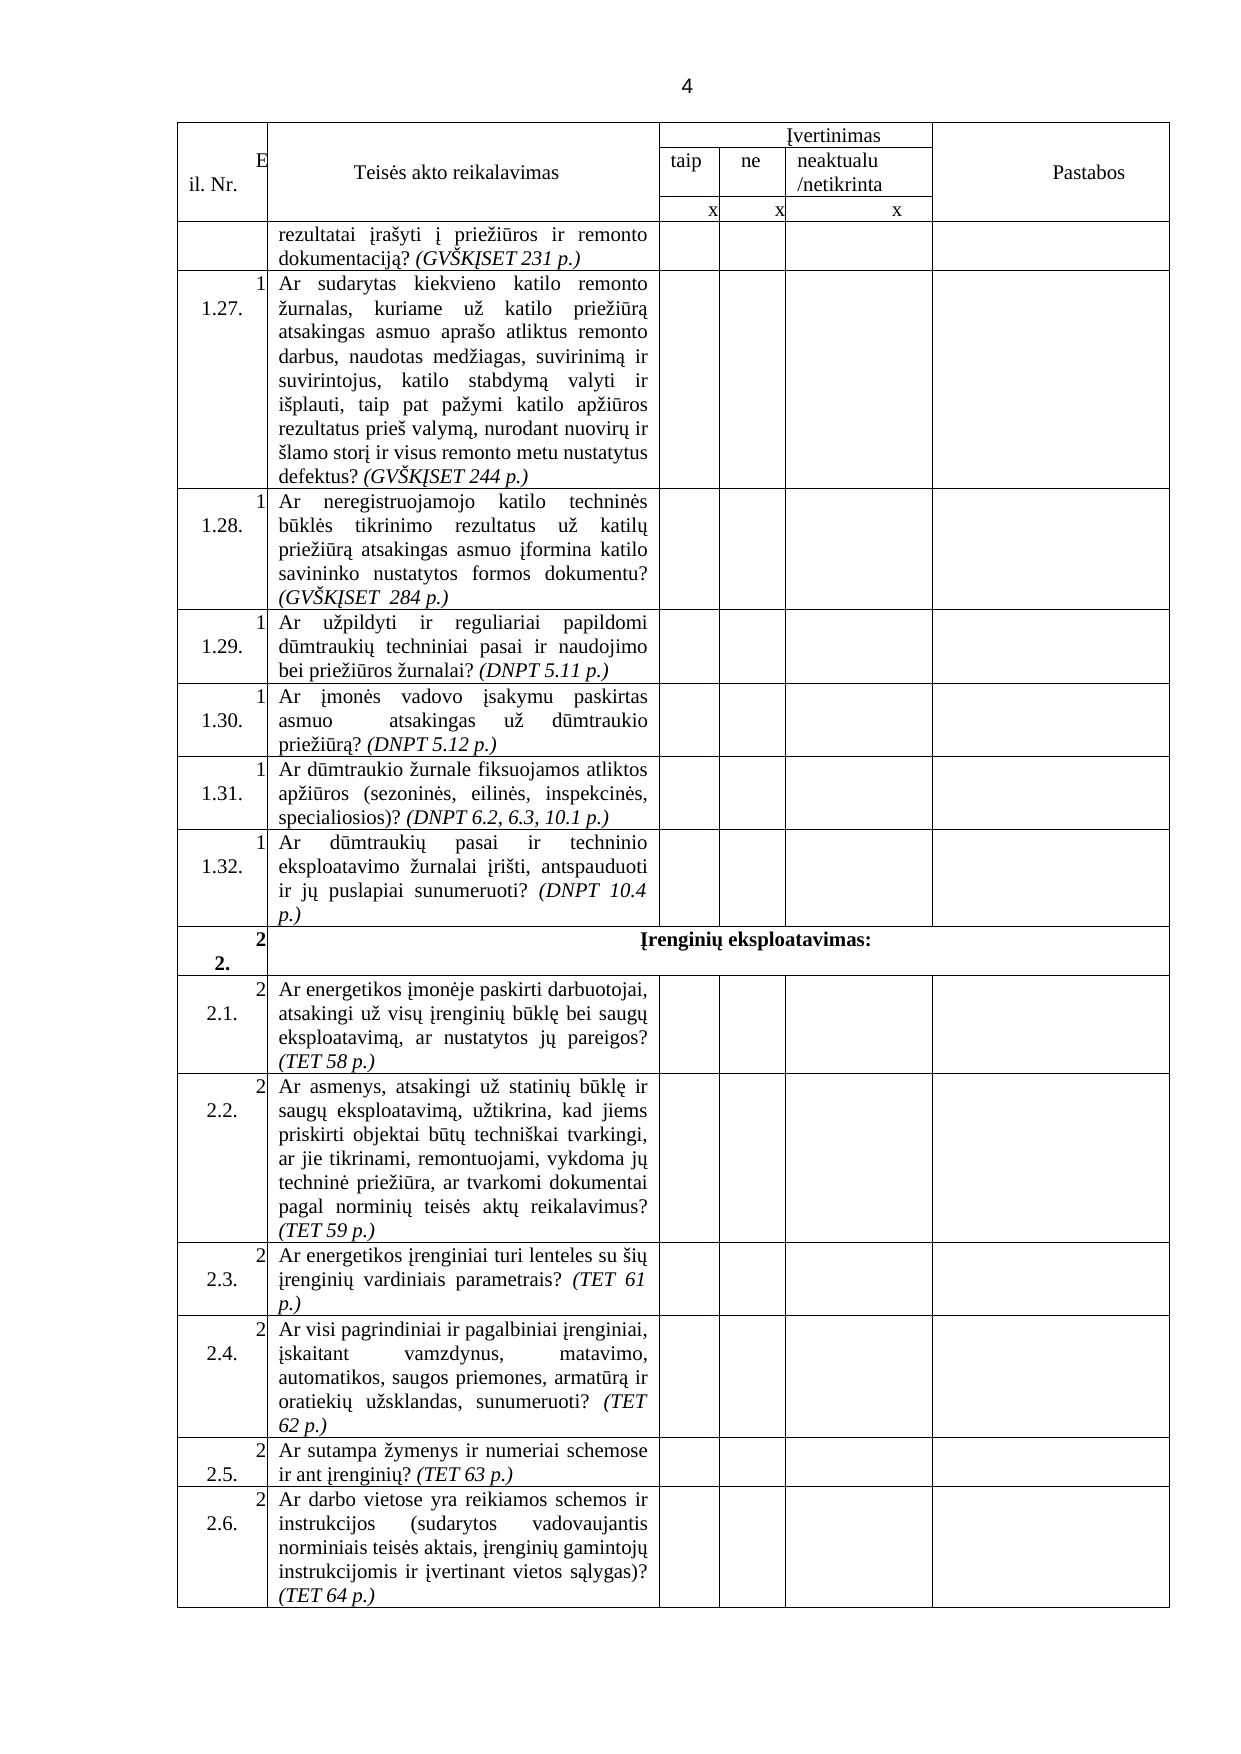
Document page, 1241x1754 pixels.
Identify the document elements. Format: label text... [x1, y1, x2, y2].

table_cell [720, 610, 785, 682]
table_cell [720, 489, 785, 609]
table_cell Ar sutampa žymenys ir numeriai schemose ir ant įrenginių? (TET 63 p.) [268, 1438, 659, 1486]
table_cell 11.30. [178, 684, 267, 756]
table_cell 22. [178, 927, 267, 975]
table_cell Ar visi pagrindiniai ir pagalbiniai įrenginiai, įskaitant vamzdynus, matavimo, automatikos, saugos priemones, armatūrą ir oratiekių užsklandas, sunumeruoti? (TET 62 p.) [268, 1316, 659, 1437]
table_cell [720, 1487, 785, 1607]
table_header Įvertinimas [660, 123, 932, 147]
table_cell Ar energetikos įmonėje paskirti darbuotojai, atsakingi už visų įrenginių būklę bei saugų eksploatavimą, ar nustatytos jų pareigos? (TET 58 p.) [268, 976, 659, 1073]
table_cell Ar užpildyti ir reguliariai papildomi dūmtraukių techniniai pasai ir naudojimo bei priežiūros žurnalai? (DNPT 5.11 p.) [268, 610, 659, 682]
table_cell [933, 1438, 1169, 1486]
table_cell 11.32. [178, 830, 267, 926]
table_cell 22.3. [178, 1243, 267, 1315]
table_cell 22.2. [178, 1074, 267, 1242]
table_cell [786, 757, 932, 829]
table_cell [660, 976, 719, 1073]
table_cell 11.31. [178, 757, 267, 829]
table_cell [660, 1487, 719, 1607]
table_cell [933, 489, 1169, 609]
table_cell [933, 757, 1169, 829]
table_cell [933, 1487, 1169, 1607]
table_cell Ar energetikos įrenginiai turi lenteles su šių įrenginių vardiniais parametrais? (TET 61 p.) [268, 1243, 659, 1315]
table_header Teisės akto reikalavimas [268, 123, 659, 221]
table_cell [786, 830, 932, 926]
table_cell [786, 1316, 932, 1437]
table_cell [786, 271, 932, 488]
table_cell [786, 976, 932, 1073]
table_cell 22.1. [178, 976, 267, 1073]
table_cell Ar sudarytas kiekvieno katilo remonto žurnalas, kuriame už katilo priežiūrą atsakingas asmuo aprašo atliktus remonto darbus, naudotas medžiagas, suvirinimą ir suvirintojus, katilo stabdymą valyti ir išplauti, taip pat pažymi katilo apžiūros rezultatus prieš valymą, nurodant nuovirų ir šlamo storį ir visus remonto metu nustatytus defektus? (GVŠKĮSET 244 p.) [268, 271, 659, 488]
table_cell [720, 1438, 785, 1486]
table_cell 11.29. [178, 610, 267, 682]
table_cell [786, 489, 932, 609]
table_cell [720, 1074, 785, 1242]
table_cell [660, 684, 719, 756]
table_cell Ar darbo vietose yra reikiamos schemos ir instrukcijos (sudarytos vadovaujantis norminiais teisės aktais, įrenginių gamintojų instrukcijomis ir įvertinant vietos sąlygas)? (TET 64 p.) [268, 1487, 659, 1607]
table_cell Įrenginių eksploatavimas: [268, 927, 1169, 975]
table_cell [660, 1074, 719, 1242]
table_cell [660, 757, 719, 829]
table_cell taip [660, 148, 719, 196]
table_cell 22.6. [178, 1487, 267, 1607]
table_cell [786, 1074, 932, 1242]
table_cell 22.5. [178, 1438, 267, 1486]
table_cell [933, 684, 1169, 756]
table_cell [660, 222, 719, 270]
table_cell 22.4. [178, 1316, 267, 1437]
table_header Pastabos [933, 123, 1169, 221]
table_cell [660, 489, 719, 609]
table_cell [720, 830, 785, 926]
table_cell [720, 1243, 785, 1315]
table_cell [933, 1074, 1169, 1242]
table_cell 11.27. [178, 271, 267, 488]
table_cell [720, 222, 785, 270]
table_cell Ar asmenys, atsakingi už statinių būklę ir saugų eksploatavimą, užtikrina, kad jiems priskirti objektai būtų techniškai tvarkingi, ar jie tikrinami, remontuojami, vykdoma jų techninė priežiūra, ar tvarkomi dokumentai pagal norminių teisės aktų reikalavimus? (TET 59 p.) [268, 1074, 659, 1242]
table_cell [720, 684, 785, 756]
table_cell x [660, 197, 719, 221]
table_cell [720, 976, 785, 1073]
table_header Eil. Nr. [178, 123, 267, 221]
table_cell Ar dūmtraukio žurnale fiksuojamos atliktos apžiūros (sezoninės, eilinės, inspekcinės, specialiosios)? (DNPT 6.2, 6.3, 10.1 p.) [268, 757, 659, 829]
table_cell [933, 976, 1169, 1073]
table_cell [660, 1438, 719, 1486]
table_cell [933, 830, 1169, 926]
table_cell [786, 684, 932, 756]
table_cell rezultatai įrašyti į priežiūros ir remonto dokumentaciją? (GVŠKĮSET 231 p.) [268, 222, 659, 270]
table_cell [933, 271, 1169, 488]
table_cell [786, 1438, 932, 1486]
table_cell [720, 271, 785, 488]
table_cell [786, 1243, 932, 1315]
table_cell [178, 222, 267, 270]
table_cell [933, 610, 1169, 682]
table_cell x [720, 197, 785, 221]
table_cell x [786, 197, 932, 221]
table_cell [720, 1316, 785, 1437]
table_cell [720, 757, 785, 829]
table_cell neaktualu /netikrinta [786, 148, 932, 196]
table_cell 11.28. [178, 489, 267, 609]
table_cell [933, 222, 1169, 270]
table_cell [786, 222, 932, 270]
table_cell Ar įmonės vadovo įsakymu paskirtas asmuo atsakingas už dūmtraukio priežiūrą? (DNPT 5.12 p.) [268, 684, 659, 756]
table_cell [933, 1316, 1169, 1437]
table_cell [660, 1316, 719, 1437]
table_cell ne [720, 148, 785, 196]
table_cell [660, 830, 719, 926]
table_cell [660, 271, 719, 488]
table_cell [786, 610, 932, 682]
table_cell [660, 610, 719, 682]
table_cell [786, 1487, 932, 1607]
table_cell [933, 1243, 1169, 1315]
table_cell [660, 1243, 719, 1315]
